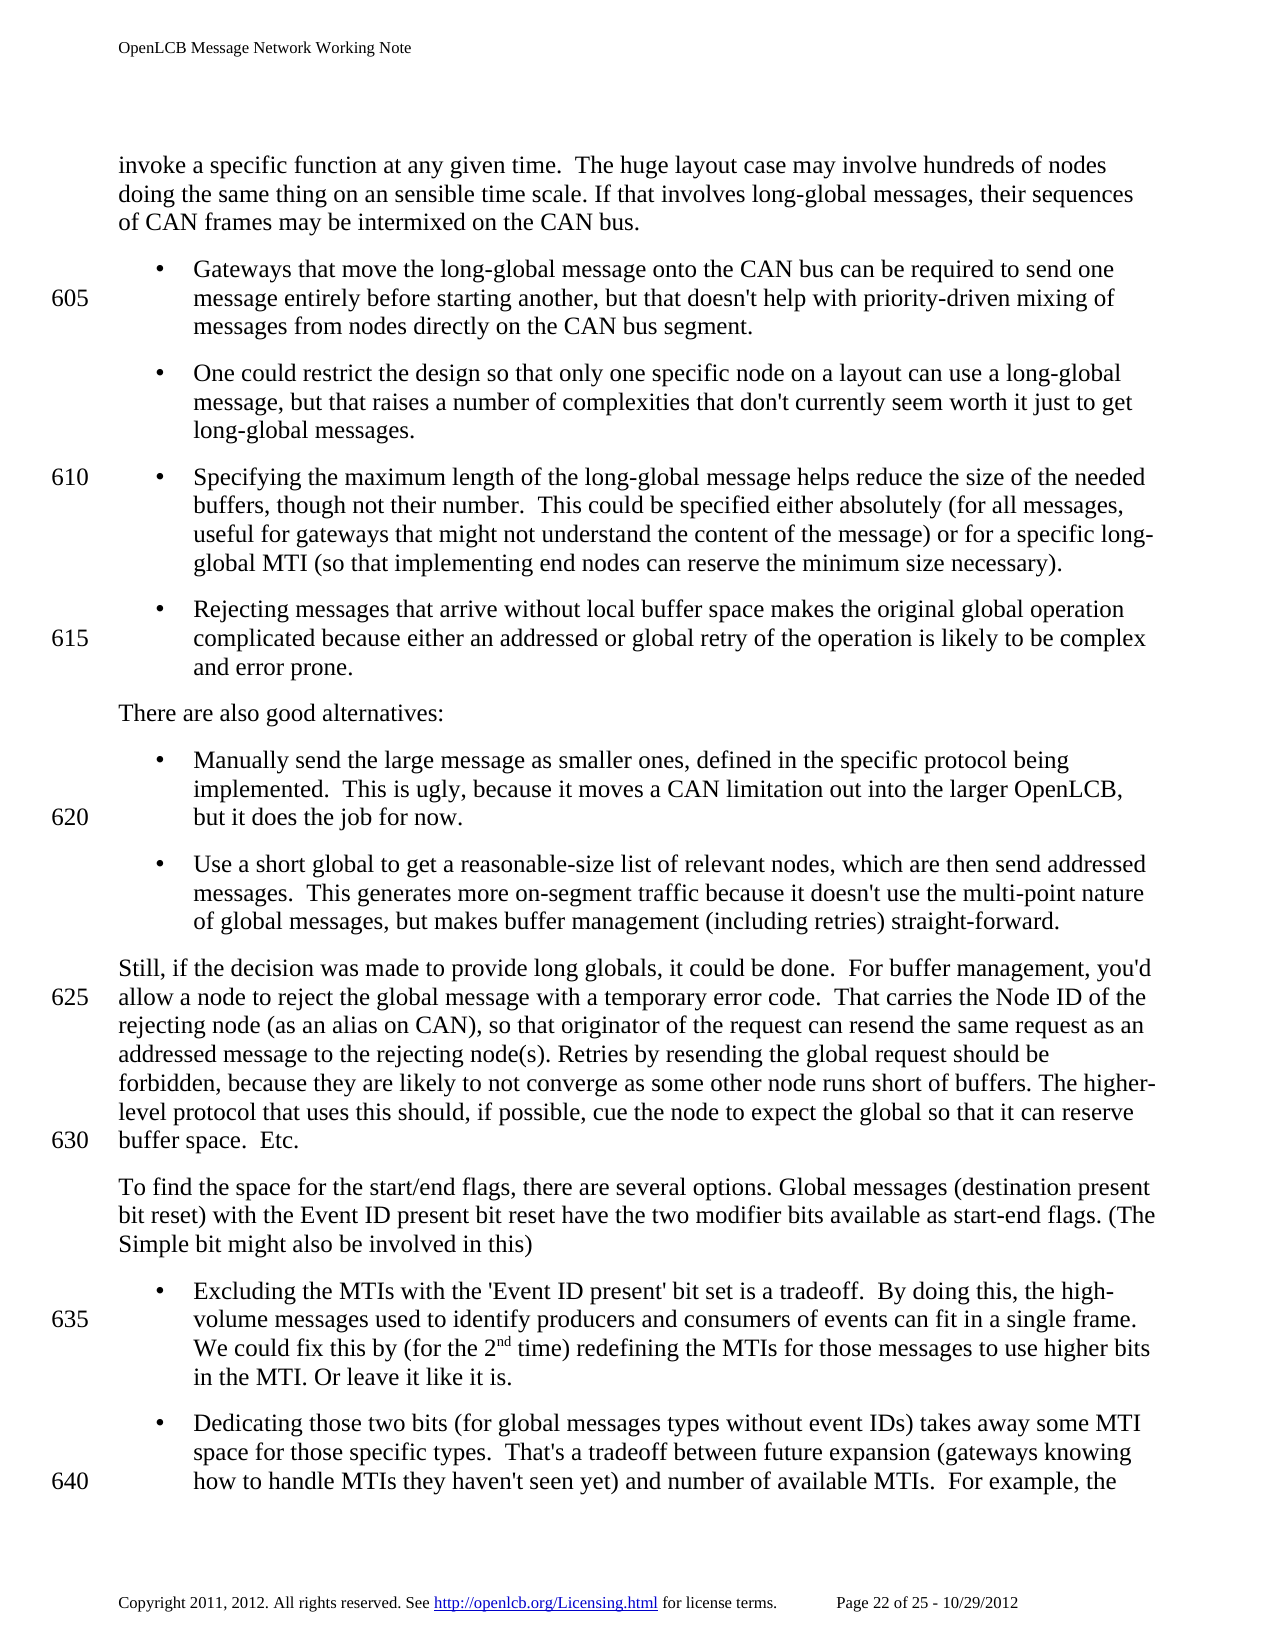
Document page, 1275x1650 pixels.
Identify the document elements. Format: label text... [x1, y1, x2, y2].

list Rejecting messages that arrive without local buffer space makes the original global operation complicated because either an addressed or global retry of the operation is likely to be complex and error prone. [156, 594, 1157, 681]
text To find the space for the start/end flags, there are several options. Global messages (destination present bit reset) with the Event ID present bit reset have the two modifier bits available as start-end flags. (The Simple bit might also be involved in this) [118, 1172, 1157, 1258]
text There are also good alternatives: [118, 698, 1157, 727]
list Use a short global to get a reasonable-size list of relevant nodes, which are then send addressed messages. This generates more on-segment traffic because it doesn't use the multi-point nature of global messages, but makes buffer management (including retries) straight-forward. [156, 849, 1157, 935]
list Manually send the large message as smaller ones, defined in the specific protocol being implemented. This is ugly, because it moves a CAN limitation out into the larger OpenLCB, but it does the job for now. [156, 745, 1157, 831]
list Dedicating those two bits (for global messages types without event IDs) takes away some MTI space for those specific types. That's a tradeoff between future expansion (gateways knowing how to handle MTIs they haven't seen yet) and number of available MTIs. For example, the [156, 1408, 1157, 1495]
list One could restrict the design so that only one specific node on a layout can use a long-global message, but that raises a number of complexities that don't currently seem worth it just to get long-global messages. [156, 358, 1157, 444]
list Excluding the MTIs with the 'Event ID present' bit set is a tradeoff. By doing this, the high-volume messages used to identify producers and consumers of events can fit in a single frame. We could fix this by (for the 2nd time) redefining the MTIs for those messages to use higher bits in the MTI. Or leave it like it is. [156, 1276, 1157, 1391]
text invoke a specific function at any given time. The huge layout case may involve hundreds of nodes doing the same thing on an sensible time scale. If that involves long-global messages, their sequences of CAN frames may be intermixed on the CAN bus. [118, 150, 1157, 236]
list Gateways that move the long-global message onto the CAN bus can be required to send one message entirely before starting another, but that doesn't help with priority-driven mixing of messages from nodes directly on the CAN bus segment. [156, 254, 1157, 340]
text Still, if the decision was made to provide long globals, it could be done. For buffer management, you'd allow a node to reject the global message with a temporary error code. That carries the Node ID of the rejecting node (as an alias on CAN), so that originator of the request can resend the same request as an addressed message to the rejecting node(s). Retries by resending the global request should be forbidden, because they are likely to not converge as some other node runs short of buffers. The higher-level protocol that uses this should, if possible, cue the node to expect the global so that it can reserve buffer space. Etc. [118, 953, 1157, 1154]
list Specifying the maximum length of the long-global message helps reduce the size of the needed buffers, though not their number. This could be specified either absolutely (for all messages, useful for gateways that might not understand the content of the message) or for a specific long-global MTI (so that implementing end nodes can reserve the minimum size necessary). [156, 462, 1157, 577]
